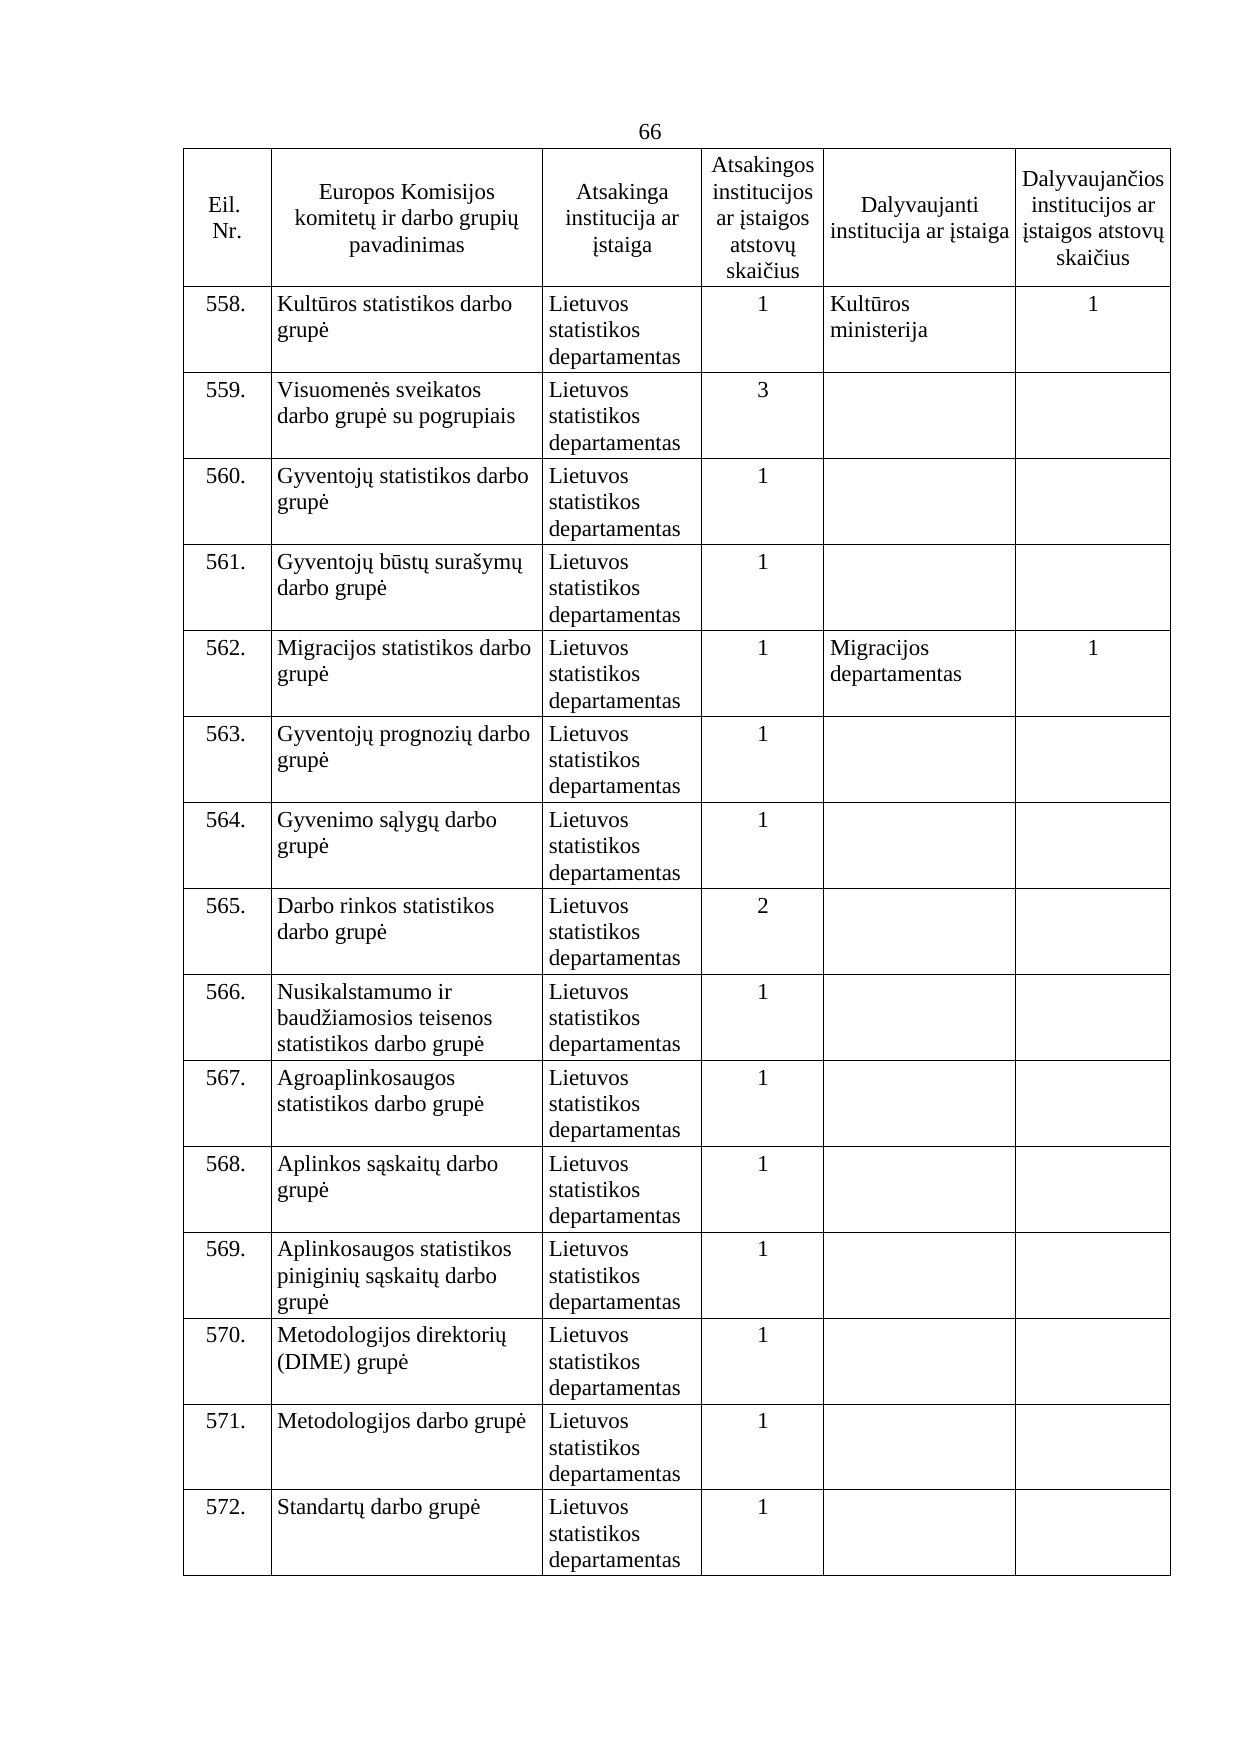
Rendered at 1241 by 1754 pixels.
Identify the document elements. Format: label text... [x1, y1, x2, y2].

table_cell Lietuvos statistikos departamentas [543, 975, 701, 1060]
table_cell 1 [702, 975, 823, 1060]
table_cell Lietuvos statistikos departamentas [543, 889, 701, 974]
table_header Europos Komisijos komitetų ir darbo grupių pavadinimas [272, 149, 542, 286]
table_cell 1 [702, 631, 823, 716]
table_cell Gyventojų statistikos darbo grupė [272, 459, 542, 544]
table_cell Standartų darbo grupė [272, 1490, 542, 1575]
table_cell Gyvenimo sąlygų darbo grupė [272, 803, 542, 888]
table_cell [824, 975, 1015, 1060]
table_cell Gyventojų prognozių darbo grupė [272, 717, 542, 802]
table_cell 1 [702, 1405, 823, 1489]
table_cell 564. [184, 803, 271, 888]
table_cell [1016, 1147, 1170, 1232]
table_cell 1 [702, 1061, 823, 1146]
table_cell [824, 1319, 1015, 1403]
table_cell 1 [702, 1233, 823, 1317]
table_cell 1 [702, 287, 823, 372]
table_cell 1 [702, 717, 823, 802]
table_cell [824, 717, 1015, 802]
table_cell 1 [702, 803, 823, 888]
table_cell 1 [702, 459, 823, 544]
table_cell 1 [1016, 631, 1170, 716]
table_cell [824, 373, 1015, 458]
table_cell Kultūros statistikos darbo grupė [272, 287, 542, 372]
table_cell Lietuvos statistikos departamentas [543, 459, 701, 544]
table_header Atsakingos institucijos ar įstaigos atstovų skaičius [702, 149, 823, 286]
table_cell 1 [702, 1319, 823, 1403]
table_cell [824, 459, 1015, 544]
table_cell Lietuvos statistikos departamentas [543, 1319, 701, 1403]
table_cell 559. [184, 373, 271, 458]
table_cell 567. [184, 1061, 271, 1146]
table_cell 570. [184, 1319, 271, 1403]
table_cell Lietuvos statistikos departamentas [543, 717, 701, 802]
table_cell Lietuvos statistikos departamentas [543, 631, 701, 716]
table_cell 565. [184, 889, 271, 974]
table_cell [1016, 545, 1170, 630]
table_cell Visuomenės sveikatos darbo grupė su pogrupiais [272, 373, 542, 458]
table_cell [1016, 373, 1170, 458]
table_cell [824, 1147, 1015, 1232]
table_cell Darbo rinkos statistikos darbo grupė [272, 889, 542, 974]
table_cell Agroaplinkosaugos statistikos darbo grupė [272, 1061, 542, 1146]
table_header Atsakinga institucija ar įstaiga [543, 149, 701, 286]
table_cell [1016, 1061, 1170, 1146]
table_cell Nusikalstamumo ir baudžiamosios teisenos statistikos darbo grupė [272, 975, 542, 1060]
table_cell [824, 545, 1015, 630]
table_header Dalyvaujanti institucija ar įstaiga [824, 149, 1015, 286]
table_cell Aplinkos sąskaitų darbo grupė [272, 1147, 542, 1232]
table_cell [1016, 717, 1170, 802]
table_cell Lietuvos statistikos departamentas [543, 373, 701, 458]
table_cell 571. [184, 1405, 271, 1489]
table_cell Metodologijos darbo grupė [272, 1405, 542, 1489]
table_cell [824, 1061, 1015, 1146]
table_cell 572. [184, 1490, 271, 1575]
table_cell [1016, 1319, 1170, 1403]
table_cell 566. [184, 975, 271, 1060]
table_cell Kultūros ministerija [824, 287, 1015, 372]
table_cell Lietuvos statistikos departamentas [543, 1061, 701, 1146]
table_cell [1016, 1490, 1170, 1575]
table_cell Migracijos statistikos darbo grupė [272, 631, 542, 716]
table_cell 562. [184, 631, 271, 716]
table_cell Lietuvos statistikos departamentas [543, 803, 701, 888]
table_cell [1016, 803, 1170, 888]
table_cell [1016, 889, 1170, 974]
table_cell 569. [184, 1233, 271, 1317]
table_cell Lietuvos statistikos departamentas [543, 1405, 701, 1489]
table_cell [824, 889, 1015, 974]
table_cell Lietuvos statistikos departamentas [543, 1233, 701, 1317]
table_cell Aplinkosaugos statistikos piniginių sąskaitų darbo grupė [272, 1233, 542, 1317]
table_cell 2 [702, 889, 823, 974]
table_cell [824, 803, 1015, 888]
table_cell 1 [702, 1490, 823, 1575]
table_cell 1 [702, 545, 823, 630]
table_cell 560. [184, 459, 271, 544]
table_cell [824, 1405, 1015, 1489]
table_cell 558. [184, 287, 271, 372]
table_cell 1 [702, 1147, 823, 1232]
table_header Dalyvaujančios institucijos ar įstaigos atstovų skaičius [1016, 149, 1170, 286]
table_cell [1016, 459, 1170, 544]
table_header Eil. Nr. [184, 149, 271, 286]
table_cell Lietuvos statistikos departamentas [543, 1490, 701, 1575]
table_cell Metodologijos direktorių (DIME) grupė [272, 1319, 542, 1403]
table_cell [824, 1490, 1015, 1575]
table_cell 568. [184, 1147, 271, 1232]
table_cell Migracijos departamentas [824, 631, 1015, 716]
table_cell [1016, 1405, 1170, 1489]
table_cell 563. [184, 717, 271, 802]
table_cell Lietuvos statistikos departamentas [543, 545, 701, 630]
table_cell 561. [184, 545, 271, 630]
table_cell [1016, 975, 1170, 1060]
table_cell 1 [1016, 287, 1170, 372]
table_cell Lietuvos statistikos departamentas [543, 287, 701, 372]
table_cell Lietuvos statistikos departamentas [543, 1147, 701, 1232]
table_cell [1016, 1233, 1170, 1317]
table_cell [824, 1233, 1015, 1317]
table_cell Gyventojų būstų surašymų darbo grupė [272, 545, 542, 630]
table_cell 3 [702, 373, 823, 458]
